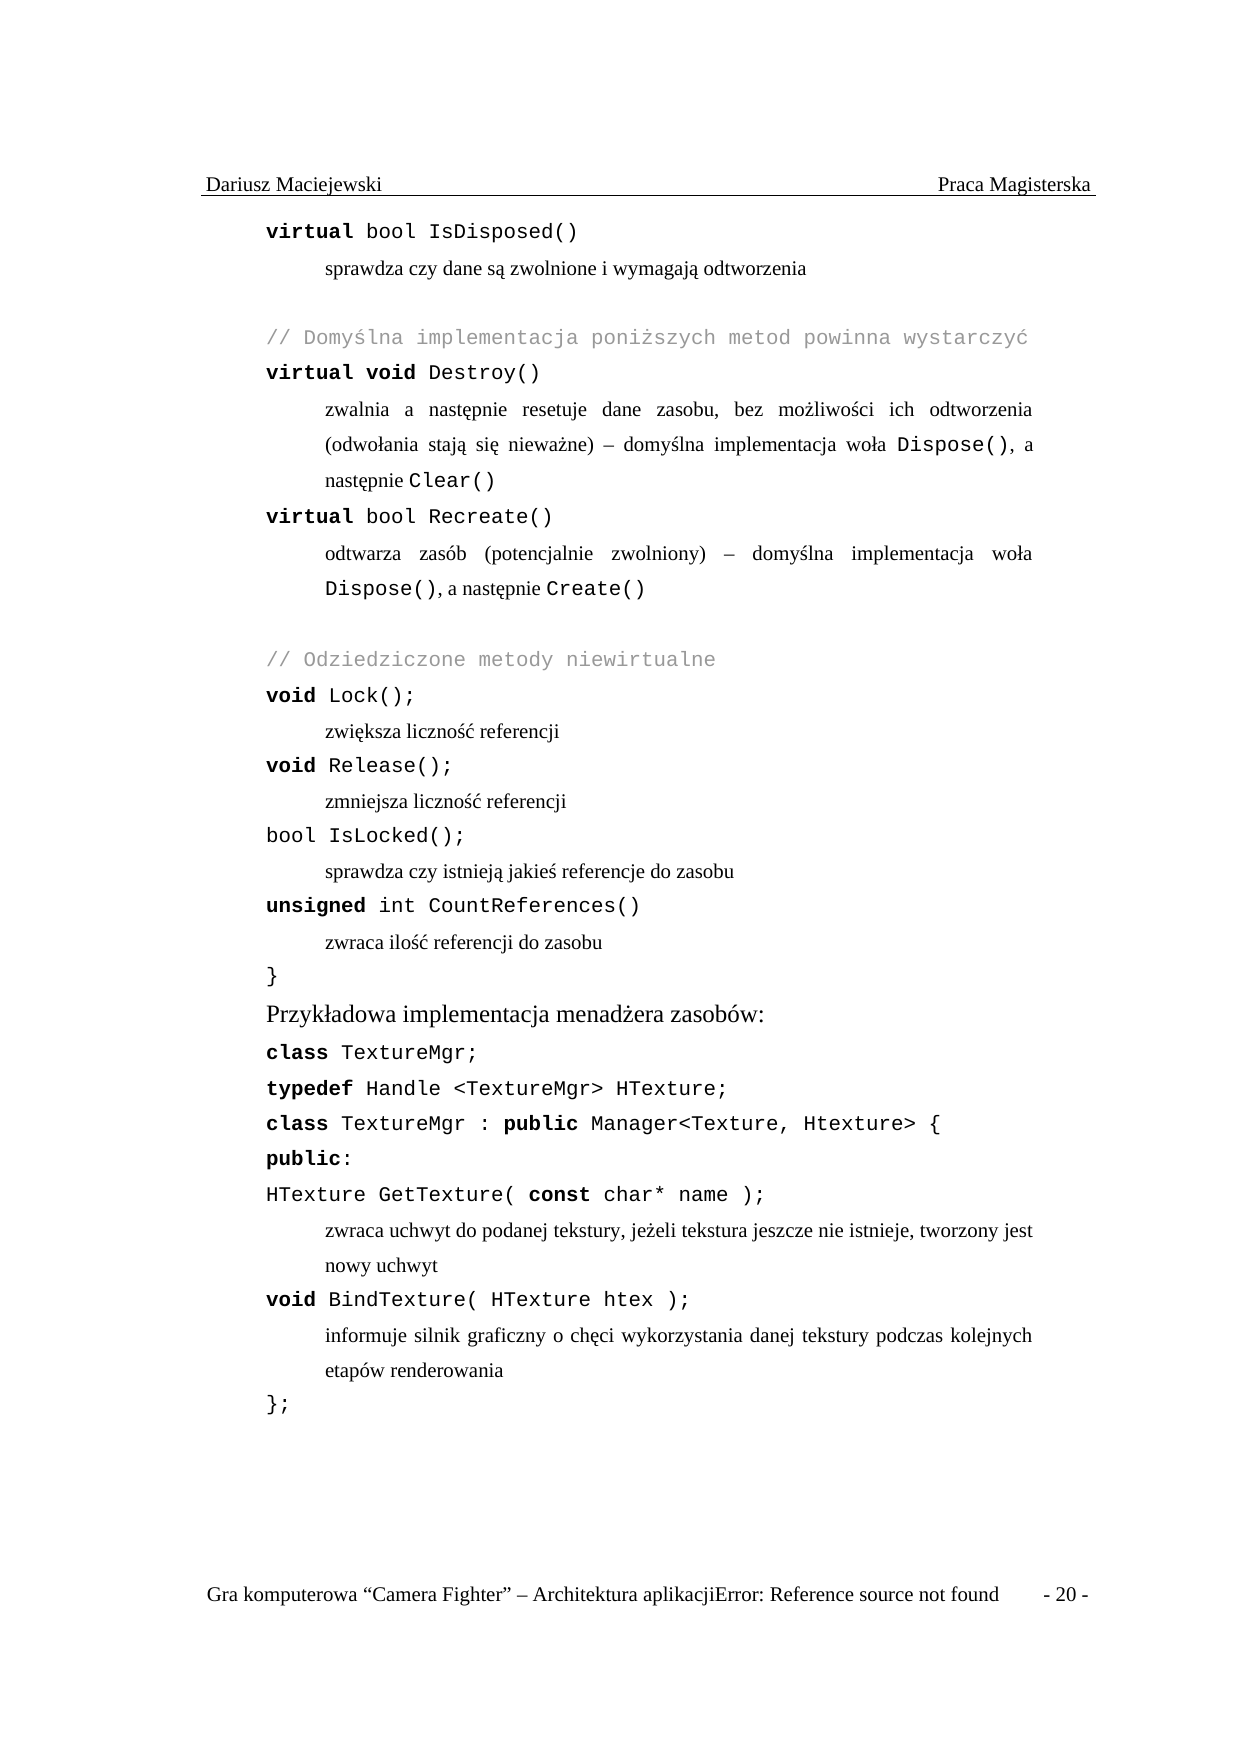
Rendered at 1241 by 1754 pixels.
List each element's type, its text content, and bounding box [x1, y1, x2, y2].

text zwalnia a następnie resetuje dane zasobu, bez możliwości ich odtworzenia (odwołania stają się nieważne) – domyślna implementacja woła Dispose(), a następnie Clear() [325, 398, 1033, 494]
text // Odziedziczone metody niewirtualne [266, 649, 1033, 673]
text zwraca ilość referencji do zasobu [325, 931, 1033, 954]
text public: [266, 1148, 1033, 1172]
text class TextureMgr : public Manager<Texture, Htexture> { [266, 1113, 1033, 1137]
text virtual void Destroy() [266, 362, 1033, 386]
text virtual bool IsDisposed() [266, 221, 1033, 245]
text virtual bool Recreate() [266, 506, 1033, 530]
text // Domyślna implementacja poniższych metod powinna wystarczyć [266, 327, 1033, 351]
text void BindTexture( HTexture htex ); [266, 1289, 1033, 1312]
text Przykładowa implementacja menadżera zasobów: [207, 1001, 1092, 1028]
text HTexture GetTexture( const char* name ); [266, 1184, 1033, 1207]
text zwraca uchwyt do podanej tekstury, jeżeli tekstura jeszcze nie istnieje, tworzony jest nowy uchwyt [325, 1219, 1033, 1277]
text }; [266, 1393, 1033, 1417]
text sprawdza czy dane są zwolnione i wymagają odtworzenia [325, 257, 1033, 280]
text odtwarza zasób (potencjalnie zwolniony) – domyślna implementacja woła Dispose(), a następnie Create() [325, 542, 1033, 602]
text } [266, 965, 1033, 989]
text zmniejsza liczność referencji [325, 790, 1033, 813]
text sprawdza czy istnieją jakieś referencje do zasobu [325, 860, 1033, 883]
text unsigned int CountReferences() [266, 895, 1033, 919]
text class TextureMgr; [266, 1042, 1033, 1066]
text typedef Handle <TextureMgr> HTexture; [266, 1078, 1033, 1101]
text bool IsLocked(); [266, 825, 1033, 849]
text void Release(); [266, 755, 1033, 778]
text zwiększa liczność referencji [325, 720, 1033, 743]
text informuje silnik graficzny o chęci wykorzystania danej tekstury podczas kolejnych etapów renderowania [325, 1324, 1033, 1382]
text void Lock(); [266, 685, 1033, 708]
